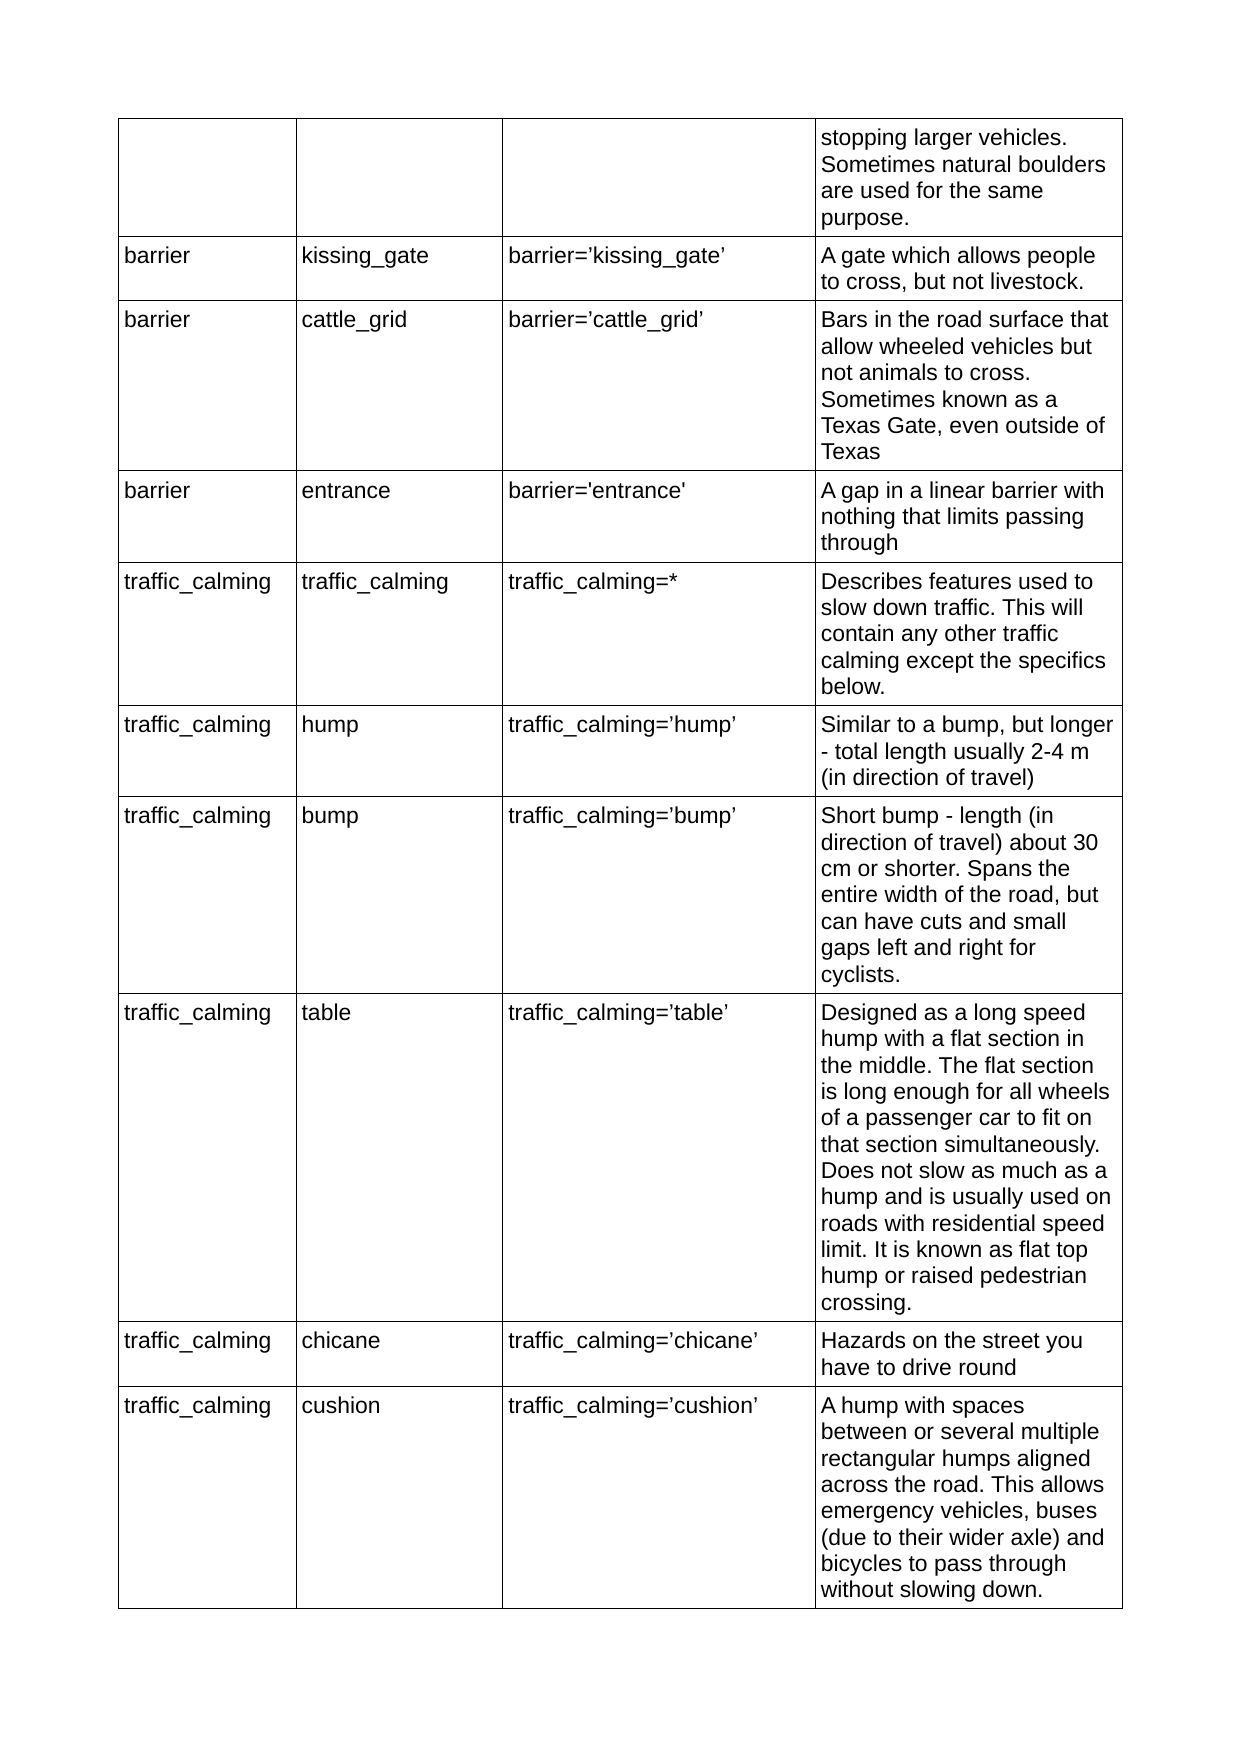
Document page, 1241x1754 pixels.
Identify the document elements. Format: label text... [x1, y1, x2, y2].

table_cell cattle_grid [297, 301, 502, 470]
table_cell traffic_calming=’cushion’ [503, 1387, 815, 1608]
table_cell traffic_calming=’hump’ [503, 706, 815, 796]
table_cell Bars in the road surface that allow wheeled vehicles but not animals to cross. Sometimes known as a Texas Gate, even outside of Texas [816, 301, 1122, 470]
table_cell traffic_calming=’bump’ [503, 797, 815, 993]
table_cell A hump with spaces between or several multiple rectangular humps aligned across the road. This allows emergency vehicles, buses (due to their wider axle) and bicycles to pass through without slowing down. [816, 1387, 1122, 1608]
table_cell [297, 119, 502, 236]
table_cell Hazards on the street you have to drive round [816, 1322, 1122, 1386]
table_cell traffic_calming [119, 1387, 296, 1608]
table_cell hump [297, 706, 502, 796]
table_cell [503, 119, 815, 236]
table_cell traffic_calming=’table’ [503, 994, 815, 1321]
table_cell cushion [297, 1387, 502, 1608]
table_cell barrier [119, 301, 296, 470]
table_cell stopping larger vehicles. Sometimes natural boulders are used for the same purpose. [816, 119, 1122, 236]
table_cell barrier=’cattle_grid’ [503, 301, 815, 470]
table_cell traffic_calming=’chicane’ [503, 1322, 815, 1386]
table_cell chicane [297, 1322, 502, 1386]
table_cell barrier [119, 237, 296, 300]
table_cell entrance [297, 471, 502, 561]
table_cell Short bump - length (in direction of travel) about 30 cm or shorter. Spans the entire width of the road, but can have cuts and small gaps left and right for cyclists. [816, 797, 1122, 993]
table_cell traffic_calming [119, 1322, 296, 1386]
table_cell Designed as a long speed hump with a flat section in the middle. The flat section is long enough for all wheels of a passenger car to fit on that section simultaneously. Does not slow as much as a hump and is usually used on roads with residential speed limit. It is known as flat top hump or raised pedestrian crossing. [816, 994, 1122, 1321]
table_cell bump [297, 797, 502, 993]
table_cell traffic_calming [119, 706, 296, 796]
table_cell traffic_calming=* [503, 563, 815, 705]
table_cell traffic_calming [119, 994, 296, 1321]
table_cell traffic_calming [297, 563, 502, 705]
table_cell Describes features used to slow down traffic. This will contain any other traffic calming except the specifics below. [816, 563, 1122, 705]
table_cell traffic_calming [119, 563, 296, 705]
table_cell A gate which allows people to cross, but not livestock. [816, 237, 1122, 300]
table_cell [119, 119, 296, 236]
table_cell barrier='entrance' [503, 471, 815, 561]
table_cell table [297, 994, 502, 1321]
table_cell A gap in a linear barrier with nothing that limits passing through [816, 471, 1122, 561]
table_cell traffic_calming [119, 797, 296, 993]
table_cell Similar to a bump, but longer - total length usually 2-4 m (in direction of travel) [816, 706, 1122, 796]
table_cell barrier [119, 471, 296, 561]
table_cell barrier=’kissing_gate’ [503, 237, 815, 300]
table_cell kissing_gate [297, 237, 502, 300]
